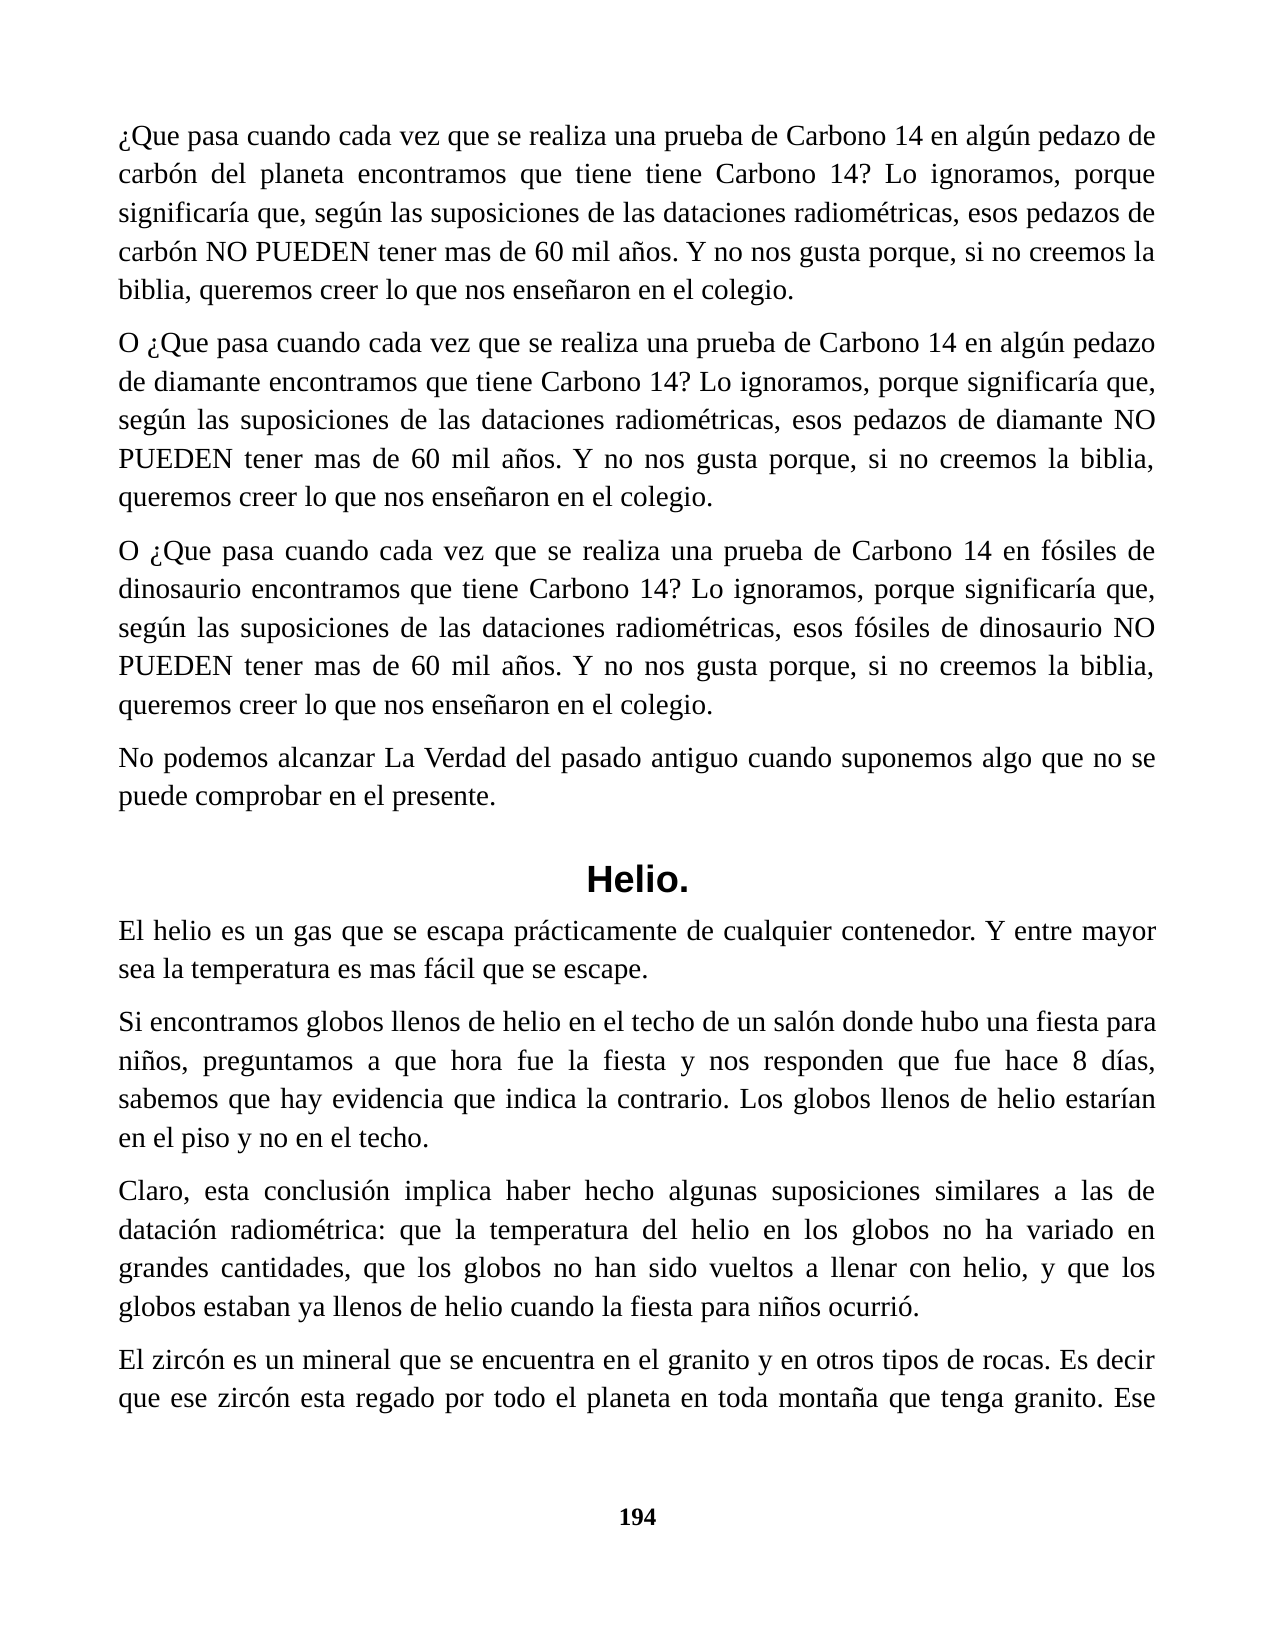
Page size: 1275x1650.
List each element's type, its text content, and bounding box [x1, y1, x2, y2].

text Claro, esta conclusión implica haber hecho algunas suposiciones similares a las de datación radiométrica: que la temperatura del helio en los globos no ha variado en grandes cantidades, que los globos no han sido vueltos a llenar con helio, y que los globos estaban ya llenos de helio cuando la fiesta para niños ocurrió. [118, 1173, 1157, 1322]
text O ¿Que pasa cuando cada vez que se realiza una prueba de Carbono 14 en algún pedazo de diamante encontramos que tiene Carbono 14? Lo ignoramos, porque significaría que, según las suposiciones de las dataciones radiométricas, esos pedazos de diamante NO PUEDEN tener mas de 60 mil años. Y no nos gusta porque, si no creemos la biblia, queremos creer lo que nos enseñaron en el colegio. [118, 325, 1157, 513]
text No podemos alcanzar La Verdad del pasado antiguo cuando suponemos algo que no se puede comprobar en el presente. [118, 740, 1157, 812]
text El zircón es un mineral que se encuentra en el granito y en otros tipos de rocas. Es decir que ese zircón esta regado por todo el planeta en toda montaña que tenga granito. Ese [118, 1342, 1157, 1414]
text Si encontramos globos llenos de helio en el techo de un salón donde hubo una fiesta para niños, preguntamos a que hora fue la fiesta y nos responden que fue hace 8 días, sabemos que hay evidencia que indica la contrario. Los globos llenos de helio estarían en el piso y no en el techo. [118, 1004, 1157, 1154]
subtitle Helio. [118, 857, 1157, 900]
text El helio es un gas que se escapa prácticamente de cualquier contenedor. Y entre mayor sea la temperatura es mas fácil que se escape. [118, 913, 1157, 985]
text O ¿Que pasa cuando cada vez que se realiza una prueba de Carbono 14 en fósiles de dinosaurio encontramos que tiene Carbono 14? Lo ignoramos, porque significaría que, según las suposiciones de las dataciones radiométricas, esos fósiles de dinosaurio NO PUEDEN tener mas de 60 mil años. Y no nos gusta porque, si no creemos la biblia, queremos creer lo que nos enseñaron en el colegio. [118, 533, 1157, 720]
text ¿Que pasa cuando cada vez que se realiza una prueba de Carbono 14 en algún pedazo de carbón del planeta encontramos que tiene tiene Carbono 14? Lo ignoramos, porque significaría que, según las suposiciones de las dataciones radiométricas, esos pedazos de carbón NO PUEDEN tener mas de 60 mil años. Y no nos gusta porque, si no creemos la biblia, queremos creer lo que nos enseñaron en el colegio. [118, 118, 1157, 306]
